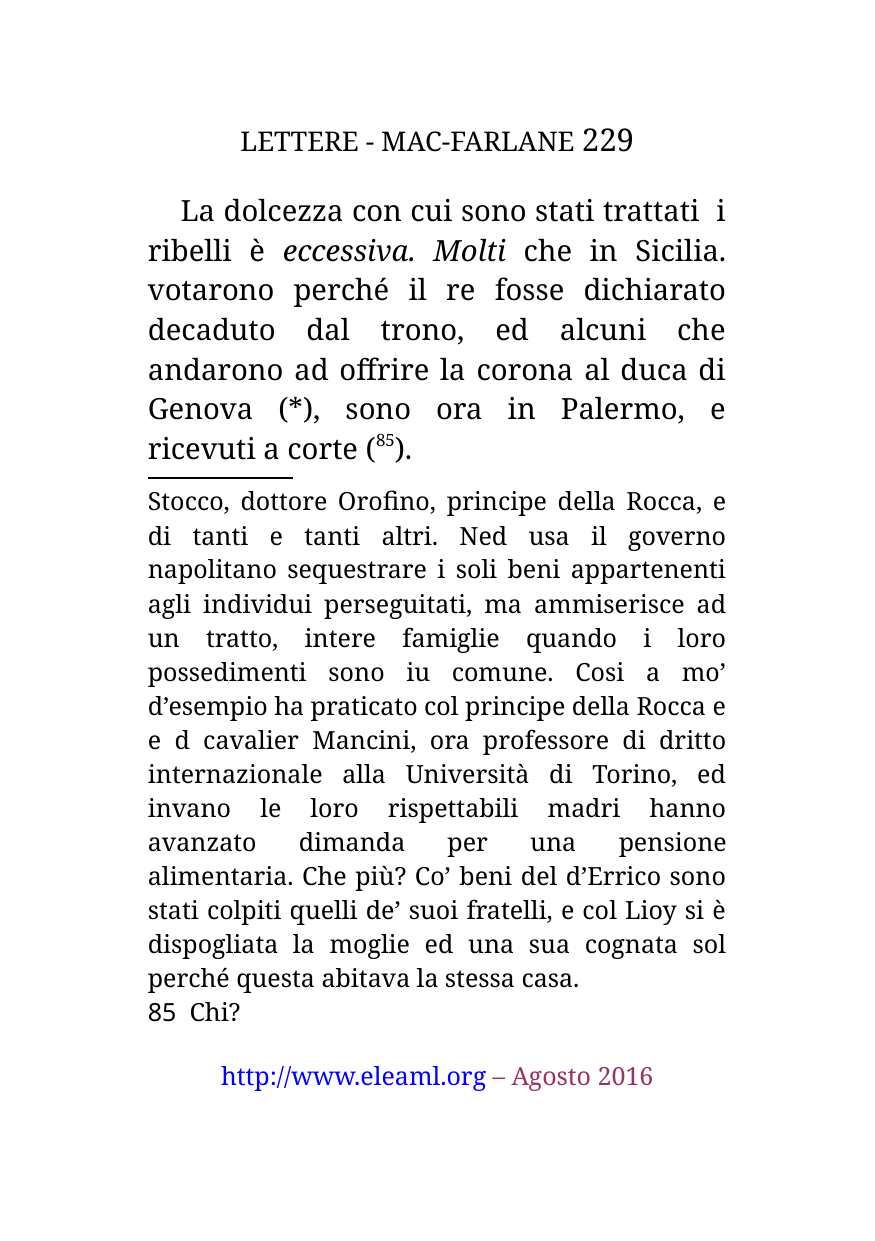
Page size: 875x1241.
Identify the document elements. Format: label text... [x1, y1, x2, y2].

text Chi? [148, 995, 726, 1029]
text Stocco, dottore Orofino, principe della Rocca, e di tanti e tanti altri. Ned usa il governo napolitano sequestrare i soli beni appartenenti agli individui perseguitati, ma ammiserisce ad un tratto, intere famiglie quando i loro possedimenti sono iu comune. Cosi a mo’ d’esempio ha praticato col principe della Rocca e e d cavalier Mancini, ora professore di dritto internazionale alla Università di Torino, ed invano le loro rispettabili madri hanno avanzato dimanda per una pensione alimentaria. Che più? Co’ beni del d’Errico sono stati colpiti quelli de’ suoi fratelli, e col Lioy si è dispogliata la moglie ed una sua cognata sol perché questa abitava la stessa casa. [148, 484, 726, 995]
text La dolcezza con cui sono stati trattati i ribelli è eccessiva. Molti che in Sicilia. votarono perché il re fosse dichiarato decaduto dal trono, ed alcuni che andarono ad offrire la corona al duca di Genova (*), sono ora in Palermo, e ricevuti a corte (). [148, 190, 726, 468]
